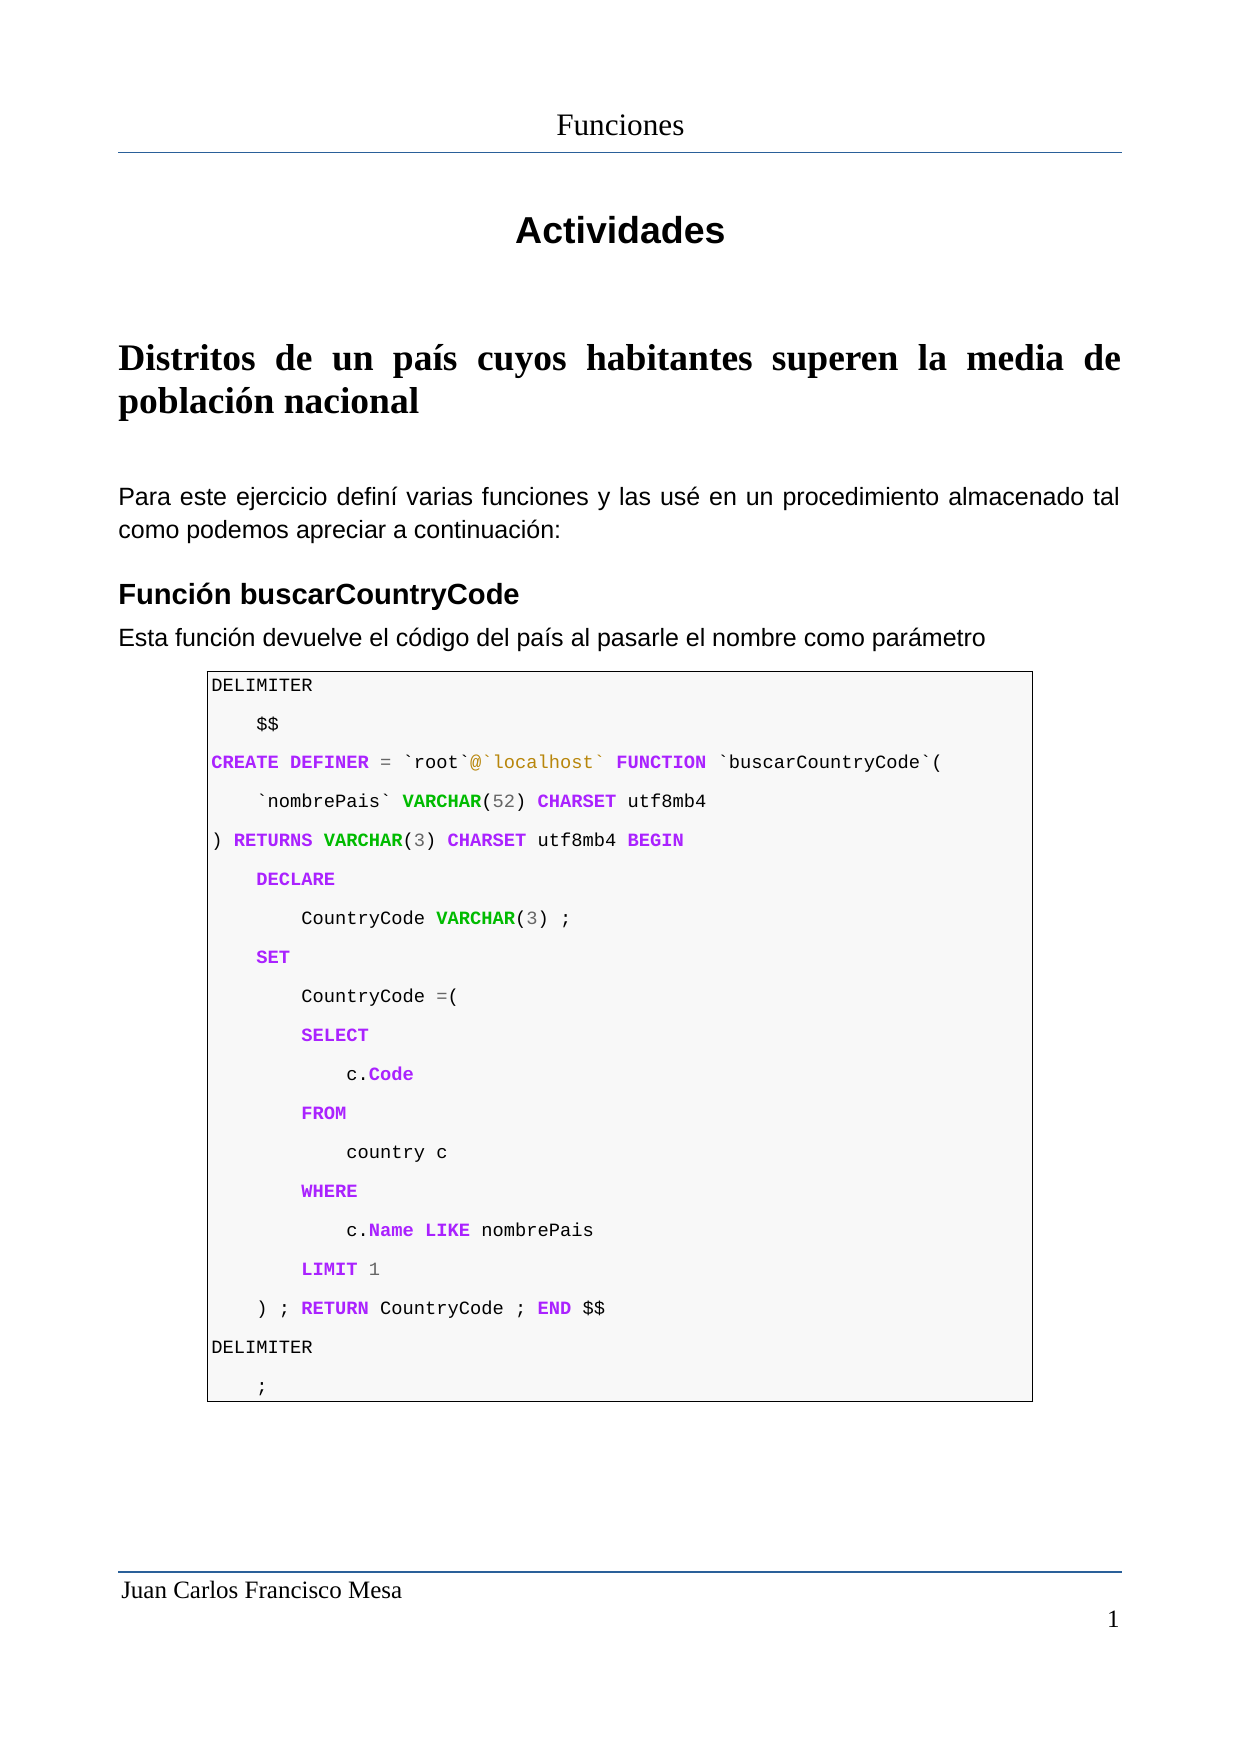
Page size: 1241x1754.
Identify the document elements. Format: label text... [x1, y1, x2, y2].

text country c [208, 1138, 1032, 1164]
text c.Code [208, 1060, 1032, 1086]
text ) RETURNS VARCHAR(3) CHARSET utf8mb4 BEGIN [208, 827, 1032, 852]
text DELIMITER [208, 1333, 1032, 1359]
subtitle Actividades [118, 208, 1122, 251]
text SET [208, 943, 1032, 969]
text LIMIT 1 [208, 1255, 1032, 1281]
text CountryCode =( [208, 982, 1032, 1008]
text `nombrePais` VARCHAR(52) CHARSET utf8mb4 [208, 788, 1032, 813]
text Esta función devuelve el código del país al pasarle el nombre como parámetro [118, 623, 1122, 652]
text DELIMITER [208, 672, 1032, 697]
text c.Name LIKE nombrePais [208, 1216, 1032, 1242]
subtitle Distritos de un país cuyos habitantes superen la media de población nacional [118, 336, 1122, 422]
subtitle Función buscarCountryCode [118, 577, 1122, 611]
text Para este ejercicio definí varias funciones y las usé en un procedimiento almacenado tal como podemos apreciar a continuación: [118, 482, 1122, 544]
text FROM [208, 1099, 1032, 1125]
text WHERE [208, 1177, 1032, 1203]
text ) ; RETURN CountryCode ; END $$ [208, 1294, 1032, 1320]
text SELECT [208, 1021, 1032, 1047]
text $$ [208, 710, 1032, 736]
text DECLARE [208, 866, 1032, 891]
text ; [208, 1372, 1032, 1401]
text CREATE DEFINER = `root`@`localhost` FUNCTION `buscarCountryCode`( [208, 749, 1032, 774]
text CountryCode VARCHAR(3) ; [208, 904, 1032, 930]
